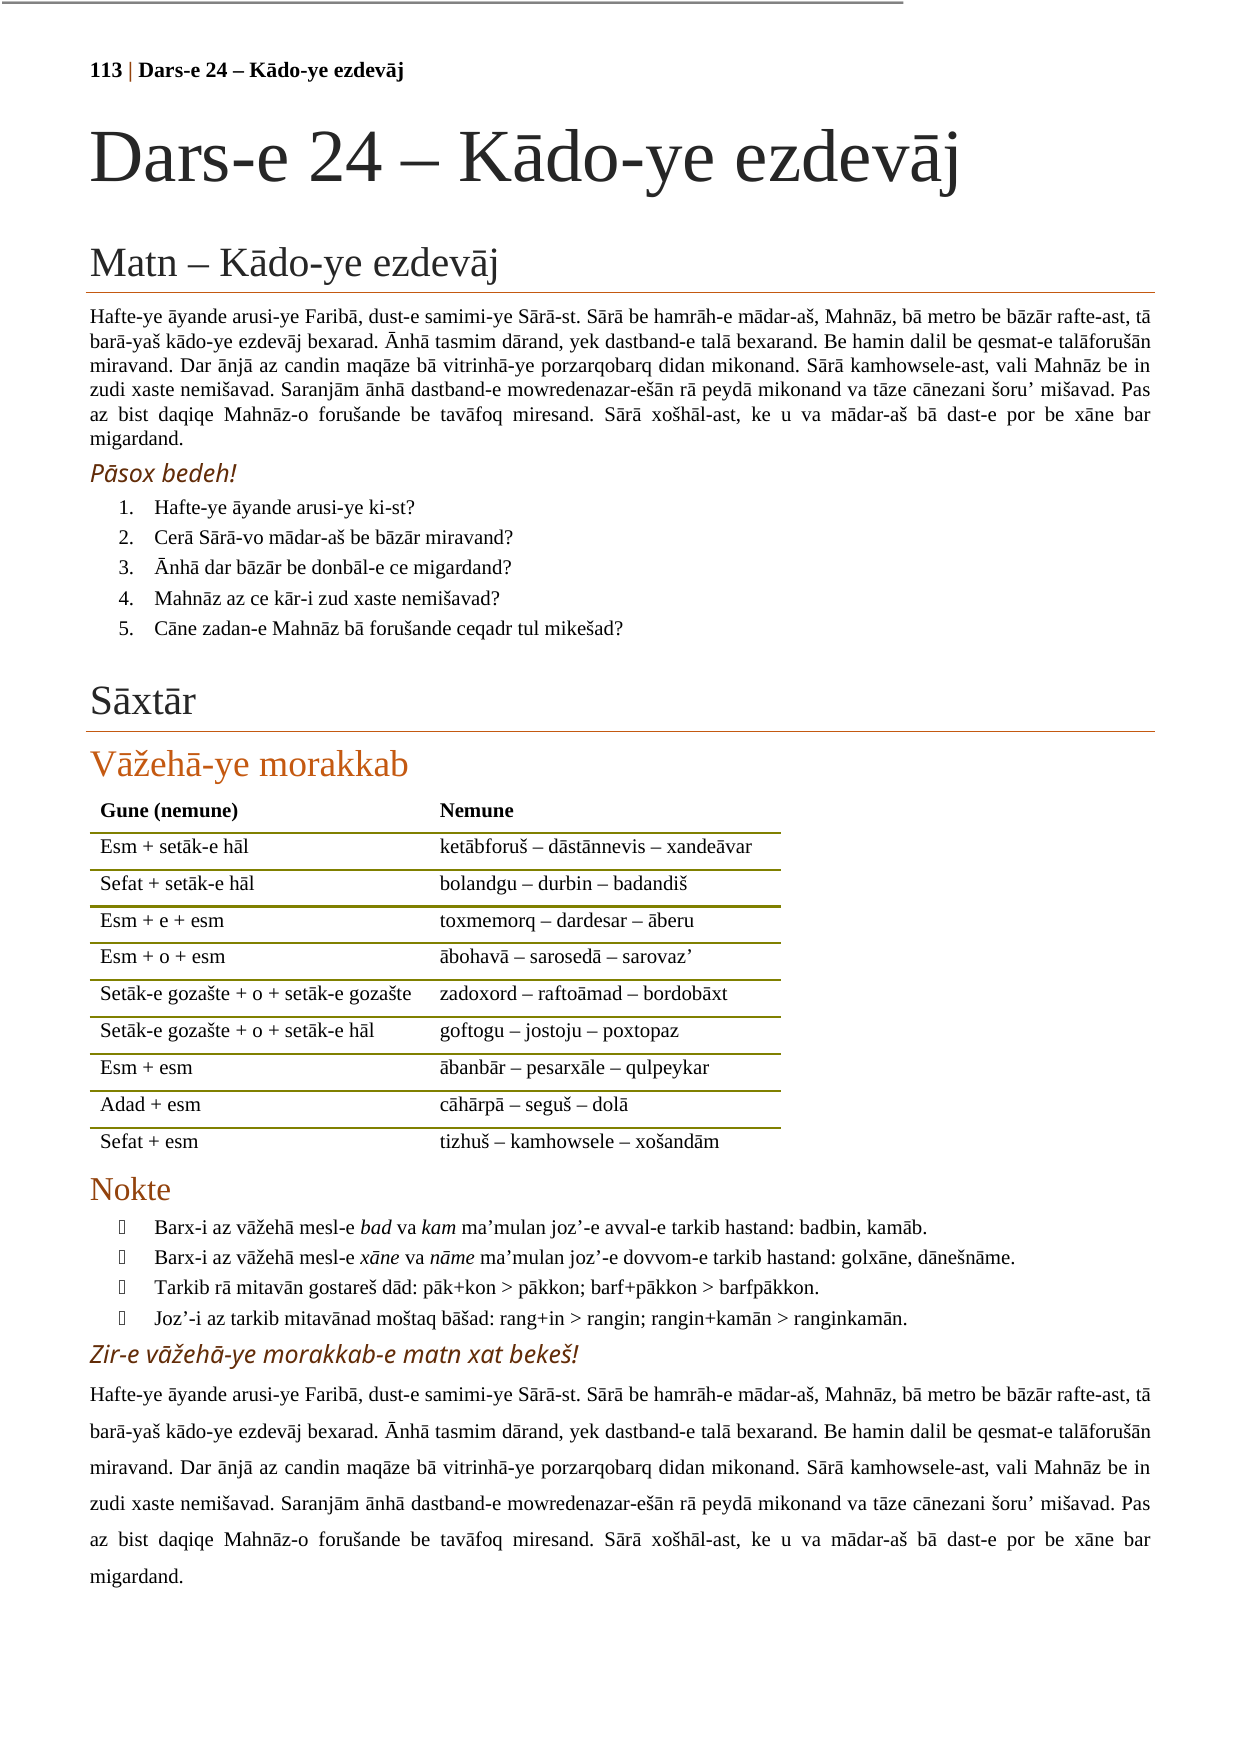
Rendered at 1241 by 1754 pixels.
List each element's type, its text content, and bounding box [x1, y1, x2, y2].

list Ānhā dar bāzār be donbāl‐e ce migardand? [118, 555, 1153, 579]
table_cell [427, 1047, 781, 1053]
table_cell Sefat + setāk‐e hāl [90, 871, 427, 900]
table_cell [427, 937, 781, 942]
table_cell ketābforuš – dāstānnevis – xandeāvar [427, 834, 781, 863]
text Dars‐e 24 – Kādo‐ye ezdevāj [89, 111, 1153, 197]
table_cell [427, 900, 781, 905]
table_cell Esm + e + esm [90, 908, 427, 937]
table_cell ābohavā – sarosedā – sarovaz’ [427, 944, 781, 973]
list Barx‐i az vāžehā mesl‐e bad va kam ma’mulan joz’‐e avval‐e tarkib hastand: badbin, kamāb. [118, 1215, 1153, 1239]
list Hafte‐ye āyande arusi‐ye ki‐st? [118, 495, 1153, 519]
text Vāžehā‐ye morakkab [89, 742, 1153, 785]
table_cell [427, 826, 781, 832]
text Hafte‐ye āyande arusi‐ye Faribā, dust‐e samimi‐ye Sārā‐st. Sārā be hamrāh‐e mādar‐aš, Mahnāz, bā metro be bāzār rafte‐ast, tā barā‐yaš kādo‐ye ezdevāj bexarad. Ānhā tasmim dārand, yek dastband‐e talā bexarand. Be hamin dalil be qesmat‐e talāforušān miravand. Dar ānjā az candin maqāze bā vitrinhā‐ye porzarqobarq didan mikonand. Sārā kamhowsele‐ast, vali Mahnāz be in zudi xaste nemišavad. Saranjām ānhā dastband‐e mowredenazar‐ešān rā peydā mikonand va tāze cānezani šoru’ mišavad. Pas az bist daqiqe Mahnāz‐o forušande be tavāfoq miresand. Sārā xošhāl‐ast, ke u va mādar‐aš bā dast‐e por be xāne bar migardand. [89, 304, 1153, 450]
table_cell Sefat + esm [90, 1129, 427, 1158]
table_cell goftogu – jostoju – poxtopaz [427, 1018, 781, 1047]
text [0, 0, 905, 6]
table_cell zadoxord – raftoāmad – bordobāxt [427, 981, 781, 1010]
table_cell cāhārpā – seguš – dolā [427, 1092, 781, 1121]
table_cell [90, 826, 427, 832]
list Joz’‐i az tarkib mitavānad moštaq bāšad: rang+in > rangin; rangin+kamān > ranginkamān. [118, 1306, 1153, 1330]
table_cell [90, 1047, 427, 1053]
table_cell toxmemorq – dardesar – āberu [427, 908, 781, 937]
table_cell Esm + esm [90, 1055, 427, 1084]
table_cell Adad + esm [90, 1092, 427, 1121]
text Nokte [89, 1169, 1153, 1207]
table_cell [90, 1010, 427, 1016]
table_cell [427, 974, 781, 979]
text Pāsox bedeh! [89, 456, 1153, 490]
text Zir‐e vāžehā‐ye morakkab‐e matn xat bekeš! [89, 1337, 1153, 1371]
text 113 | Dars‐e 24 – Kādo‐ye ezdevāj [89, 57, 1153, 82]
table_cell [90, 863, 427, 868]
table_header Nemune [427, 798, 781, 826]
table_cell Esm + setāk‐e hāl [90, 834, 427, 863]
table_cell [90, 900, 427, 905]
table_cell [427, 1084, 781, 1090]
table_cell Setāk‐e gozašte + o + setāk‐e hāl [90, 1018, 427, 1047]
table_cell [90, 1121, 427, 1127]
table_cell [427, 1121, 781, 1127]
table_cell [427, 863, 781, 868]
table_cell bolandgu – durbin – badandiš [427, 871, 781, 900]
table_cell ābanbār – pesarxāle – qulpeykar [427, 1055, 781, 1084]
list Barx‐i az vāžehā mesl‐e xāne va nāme ma’mulan joz’‐e dovvom‐e tarkib hastand: golxāne, dānešnāme. [118, 1245, 1153, 1269]
table_header Gune (nemune) [90, 798, 427, 826]
table_cell [90, 937, 427, 942]
text Sāxtār [89, 676, 1153, 724]
table_cell Esm + o + esm [90, 944, 427, 973]
list Tarkib rā mitavān gostareš dād: pāk+kon > pākkon; barf+pākkon > barfpākkon. [118, 1275, 1153, 1299]
table_cell [90, 1084, 427, 1090]
table_cell Setāk‐e gozašte + o + setāk‐e gozašte [90, 981, 427, 1010]
list Mahnāz az ce kār‐i zud xaste nemišavad? [118, 585, 1153, 609]
list Cāne zadan‐e Mahnāz bā forušande ceqadr tul mikešad? [118, 616, 1153, 640]
table_cell [90, 974, 427, 979]
text Hafte‐ye āyande arusi‐ye Faribā, dust‐e samimi‐ye Sārā‐st. Sārā be hamrāh‐e mādar‐aš, Mahnāz, bā metro be bāzār rafte‐ast, tā barā‐yaš kādo‐ye ezdevāj bexarad. Ānhā tasmim dārand, yek dastband‐e talā bexarand. Be hamin dalil be qesmat‐e talāforušān miravand. Dar ānjā az candin maqāze bā vitrinhā‐ye porzarqobarq didan mikonand. Sārā kamhowsele‐ast, vali Mahnāz be in zudi xaste nemišavad. Saranjām ānhā dastband‐e mowredenazar‐ešān rā peydā mikonand va tāze cānezani šoru’ mišavad. Pas az bist daqiqe Mahnāz‐o forušande be tavāfoq miresand. Sārā xošhāl‐ast, ke u va mādar‐aš bā dast‐e por be xāne bar migardand. [89, 1382, 1153, 1588]
table_cell tizhuš – kamhowsele – xošandām [427, 1129, 781, 1158]
text Matn – Kādo‐ye ezdevāj [89, 237, 1153, 285]
list Cerā Sārā‐vo mādar‐aš be bāzār miravand? [118, 525, 1153, 549]
table_cell [427, 1010, 781, 1016]
